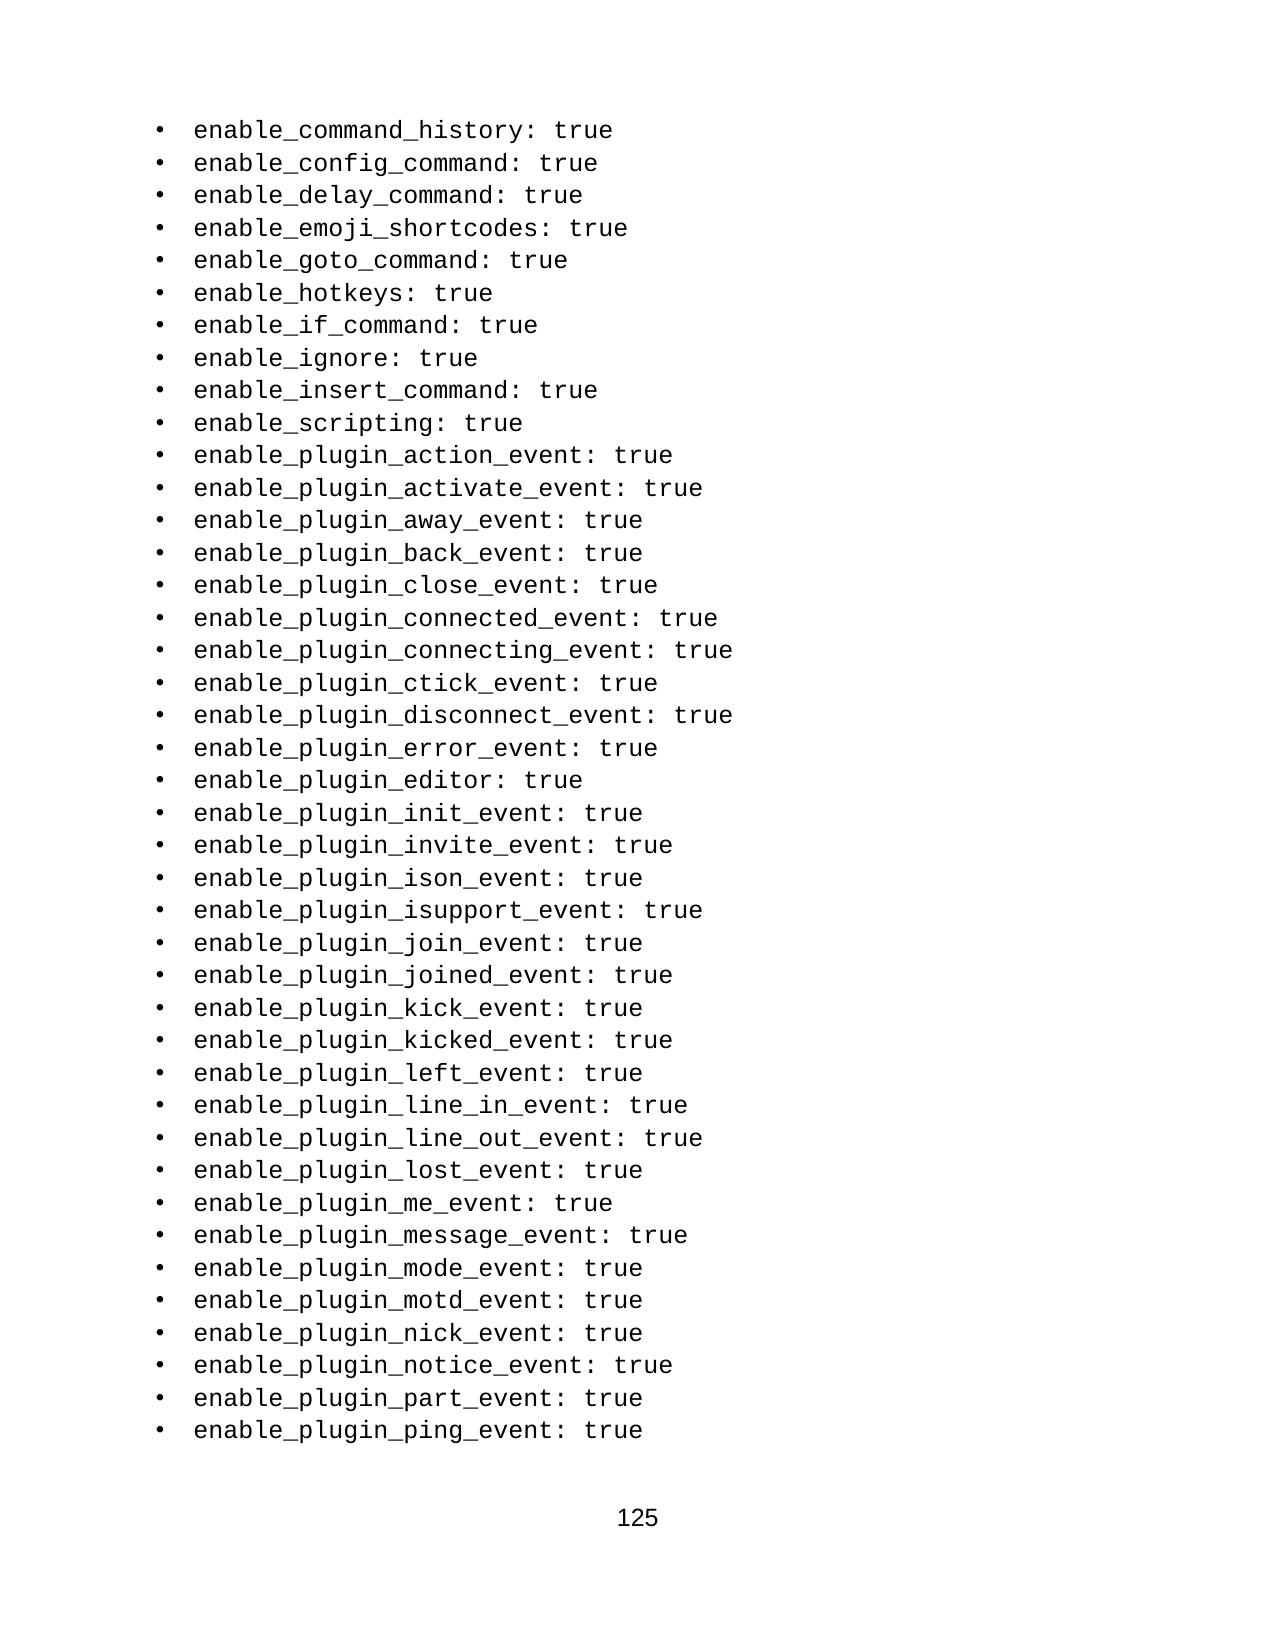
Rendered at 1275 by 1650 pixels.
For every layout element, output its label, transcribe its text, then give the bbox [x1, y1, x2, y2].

list enable_plugin_back_event: true [156, 541, 1157, 569]
list enable_plugin_message_event: true [156, 1223, 1157, 1251]
list enable_plugin_part_event: true [156, 1386, 1157, 1414]
list enable_plugin_action_event: true [156, 443, 1157, 471]
list enable_plugin_line_in_event: true [156, 1093, 1157, 1121]
list enable_plugin_close_event: true [156, 573, 1157, 601]
list enable_insert_command: true [156, 378, 1157, 406]
list enable_ignore: true [156, 346, 1157, 374]
list enable_plugin_activate_event: true [156, 476, 1157, 504]
list enable_plugin_left_event: true [156, 1061, 1157, 1089]
list enable_scripting: true [156, 411, 1157, 439]
list enable_plugin_ping_event: true [156, 1418, 1157, 1446]
list enable_plugin_editor: true [156, 768, 1157, 796]
list enable_plugin_line_out_event: true [156, 1126, 1157, 1154]
list enable_plugin_motd_event: true [156, 1288, 1157, 1316]
list enable_plugin_kick_event: true [156, 996, 1157, 1024]
list enable_hotkeys: true [156, 281, 1157, 309]
list enable_plugin_notice_event: true [156, 1353, 1157, 1381]
list enable_plugin_isupport_event: true [156, 898, 1157, 926]
list enable_plugin_joined_event: true [156, 963, 1157, 991]
list enable_plugin_nick_event: true [156, 1321, 1157, 1349]
list enable_plugin_invite_event: true [156, 833, 1157, 861]
list enable_plugin_disconnect_event: true [156, 703, 1157, 731]
list enable_plugin_error_event: true [156, 736, 1157, 764]
list enable_delay_command: true [156, 183, 1157, 211]
list enable_plugin_kicked_event: true [156, 1028, 1157, 1056]
list enable_plugin_ctick_event: true [156, 671, 1157, 699]
list enable_command_history: true [156, 118, 1157, 146]
list enable_plugin_ison_event: true [156, 866, 1157, 894]
list enable_goto_command: true [156, 248, 1157, 276]
list enable_plugin_lost_event: true [156, 1158, 1157, 1186]
list enable_emoji_shortcodes: true [156, 216, 1157, 244]
list enable_plugin_away_event: true [156, 508, 1157, 536]
list enable_plugin_connected_event: true [156, 606, 1157, 634]
list enable_plugin_init_event: true [156, 801, 1157, 829]
list enable_plugin_connecting_event: true [156, 638, 1157, 666]
list enable_config_command: true [156, 151, 1157, 179]
list enable_plugin_join_event: true [156, 931, 1157, 959]
list enable_plugin_mode_event: true [156, 1256, 1157, 1284]
list enable_if_command: true [156, 313, 1157, 341]
list enable_plugin_me_event: true [156, 1191, 1157, 1219]
